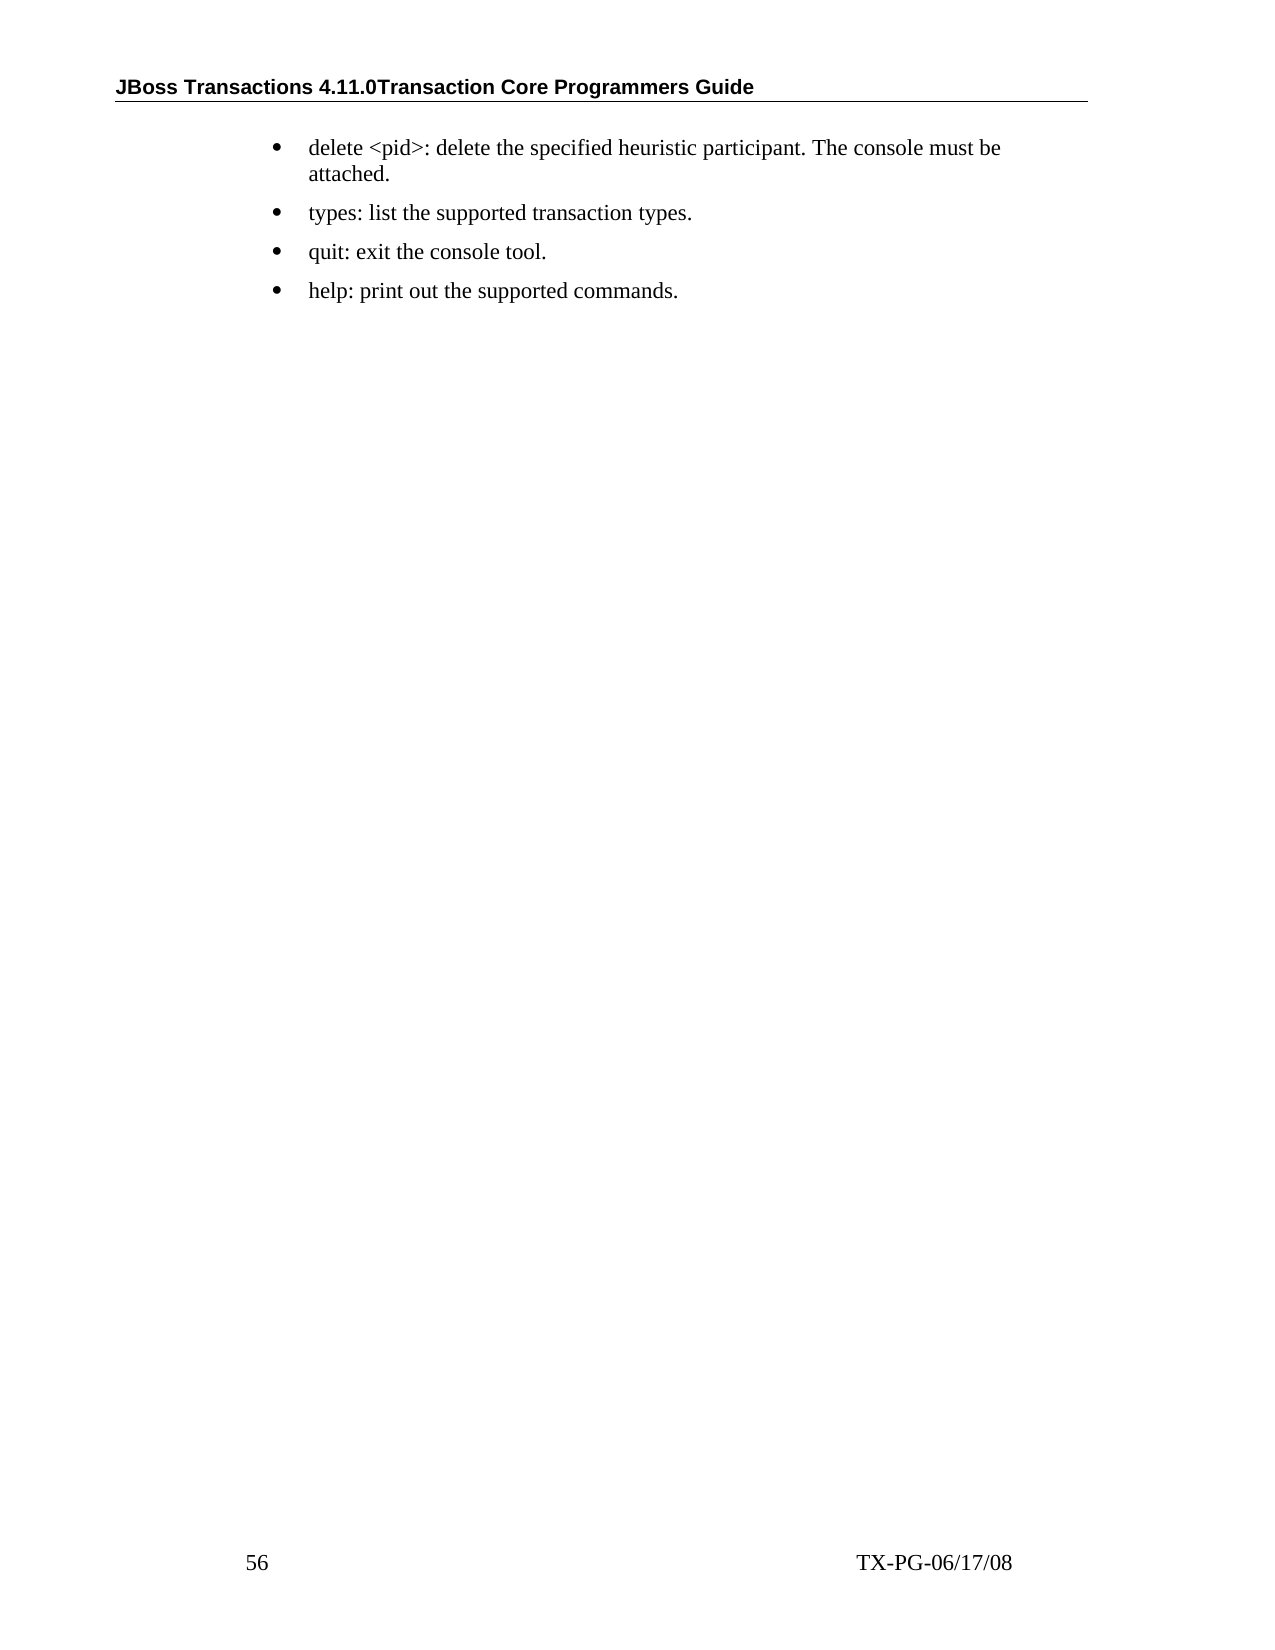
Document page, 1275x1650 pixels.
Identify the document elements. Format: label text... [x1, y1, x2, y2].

list quit: exit the console tool. [273, 238, 1088, 264]
list delete <pid>: delete the specified heuristic participant. The console must be attached. [273, 134, 1088, 187]
list types: list the supported transaction types. [273, 199, 1088, 226]
list help: print out the supported commands. [273, 277, 1088, 303]
